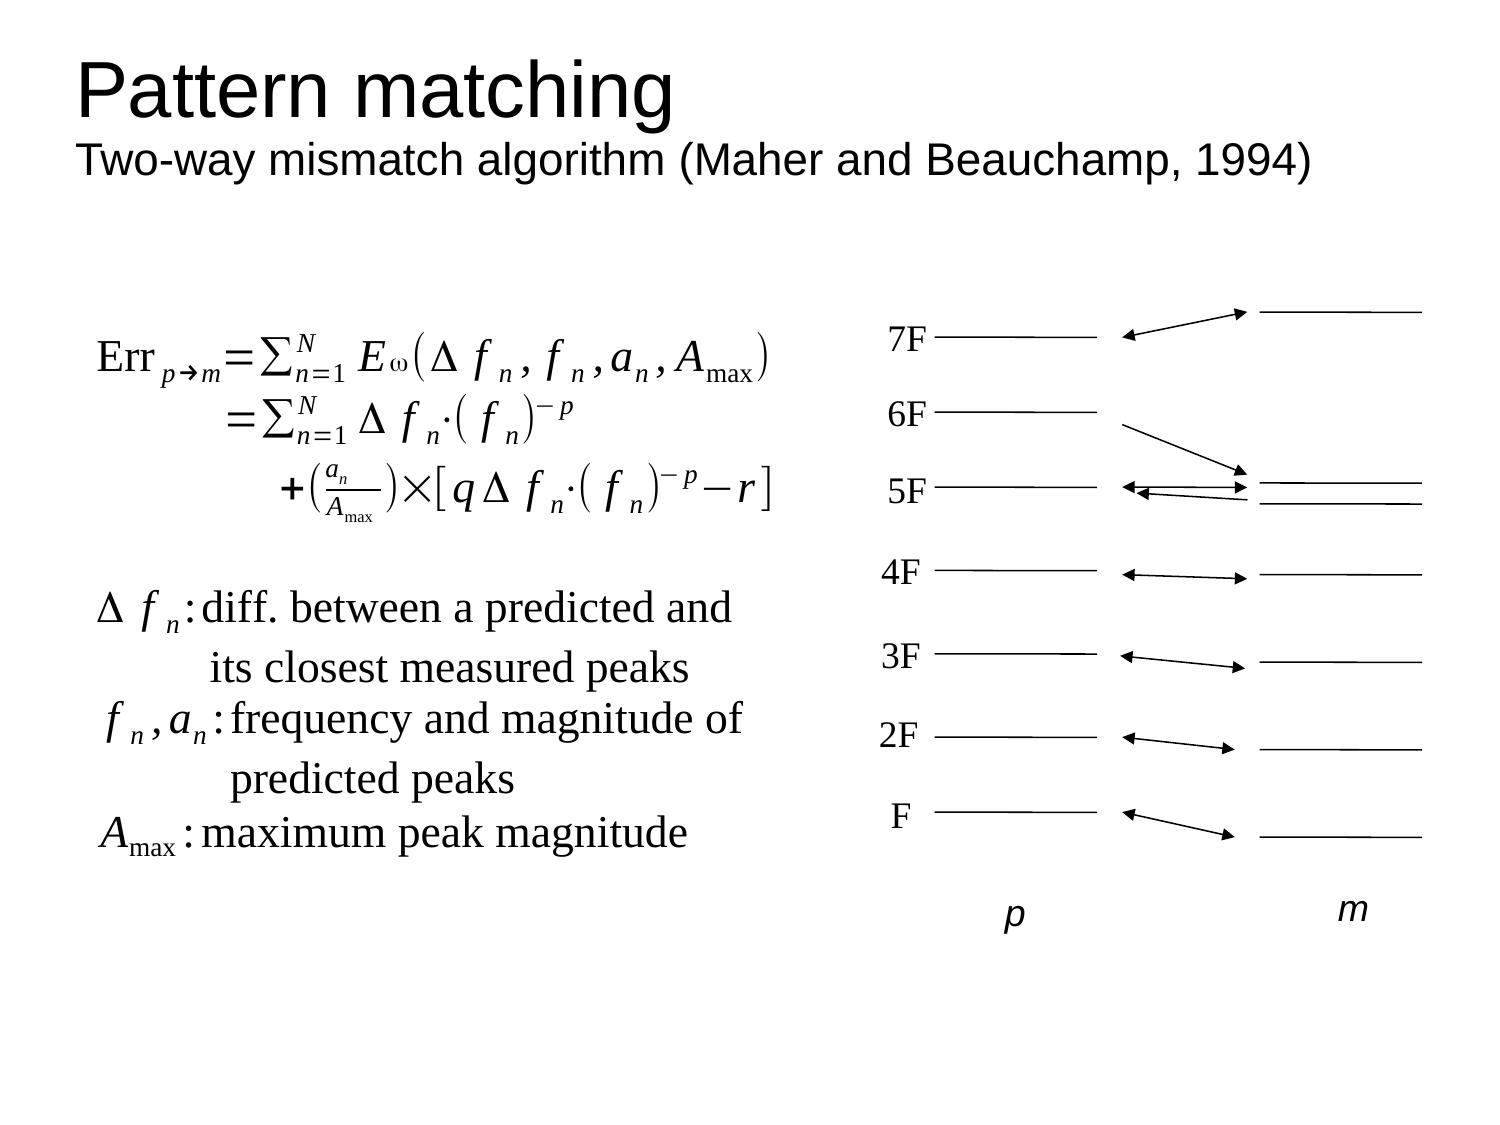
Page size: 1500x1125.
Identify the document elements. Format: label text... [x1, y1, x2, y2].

text_box 4F [866, 537, 936, 601]
text_box m [1323, 879, 1385, 937]
text_box 2F [864, 699, 934, 763]
chart [89, 327, 780, 917]
text_box p [990, 885, 1041, 942]
title Pattern matching Two-way mismatch algorithm (Maher and Beauchamp, 1994) [75, 21, 1426, 209]
text_box 5F [872, 455, 942, 519]
text_box 3F [866, 620, 936, 684]
text_box F [875, 780, 926, 844]
text_box 6F [872, 378, 942, 442]
text_box 7F [872, 303, 942, 367]
